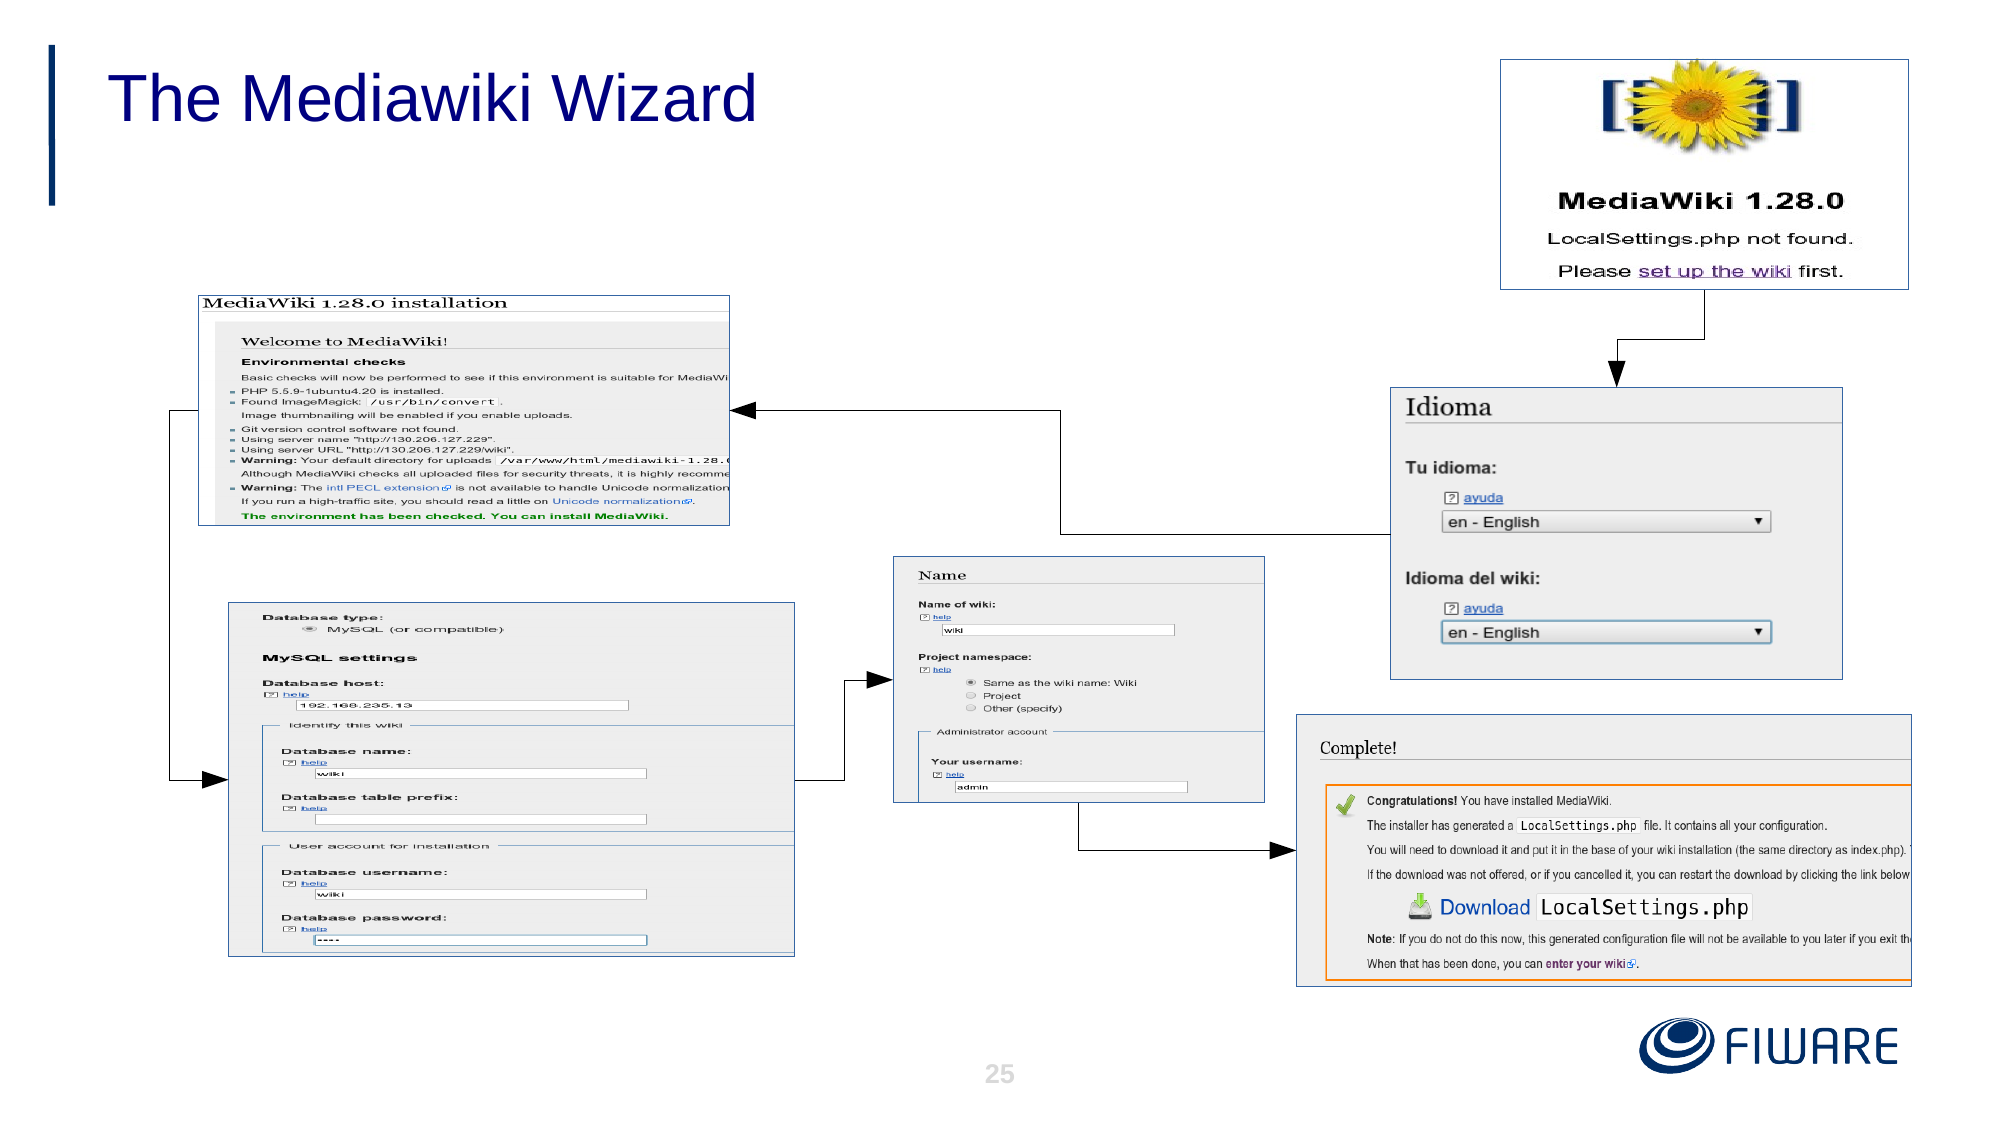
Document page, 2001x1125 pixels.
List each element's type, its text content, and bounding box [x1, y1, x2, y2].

picture [893, 556, 1265, 803]
title The Mediawiki Wizard [92, 47, 1704, 201]
picture [198, 294, 730, 526]
picture [228, 602, 795, 957]
picture [1390, 387, 1843, 680]
picture [1296, 714, 1912, 987]
picture [1635, 1012, 1905, 1077]
picture [1500, 58, 1909, 290]
slide_number [887, 1042, 1113, 1103]
